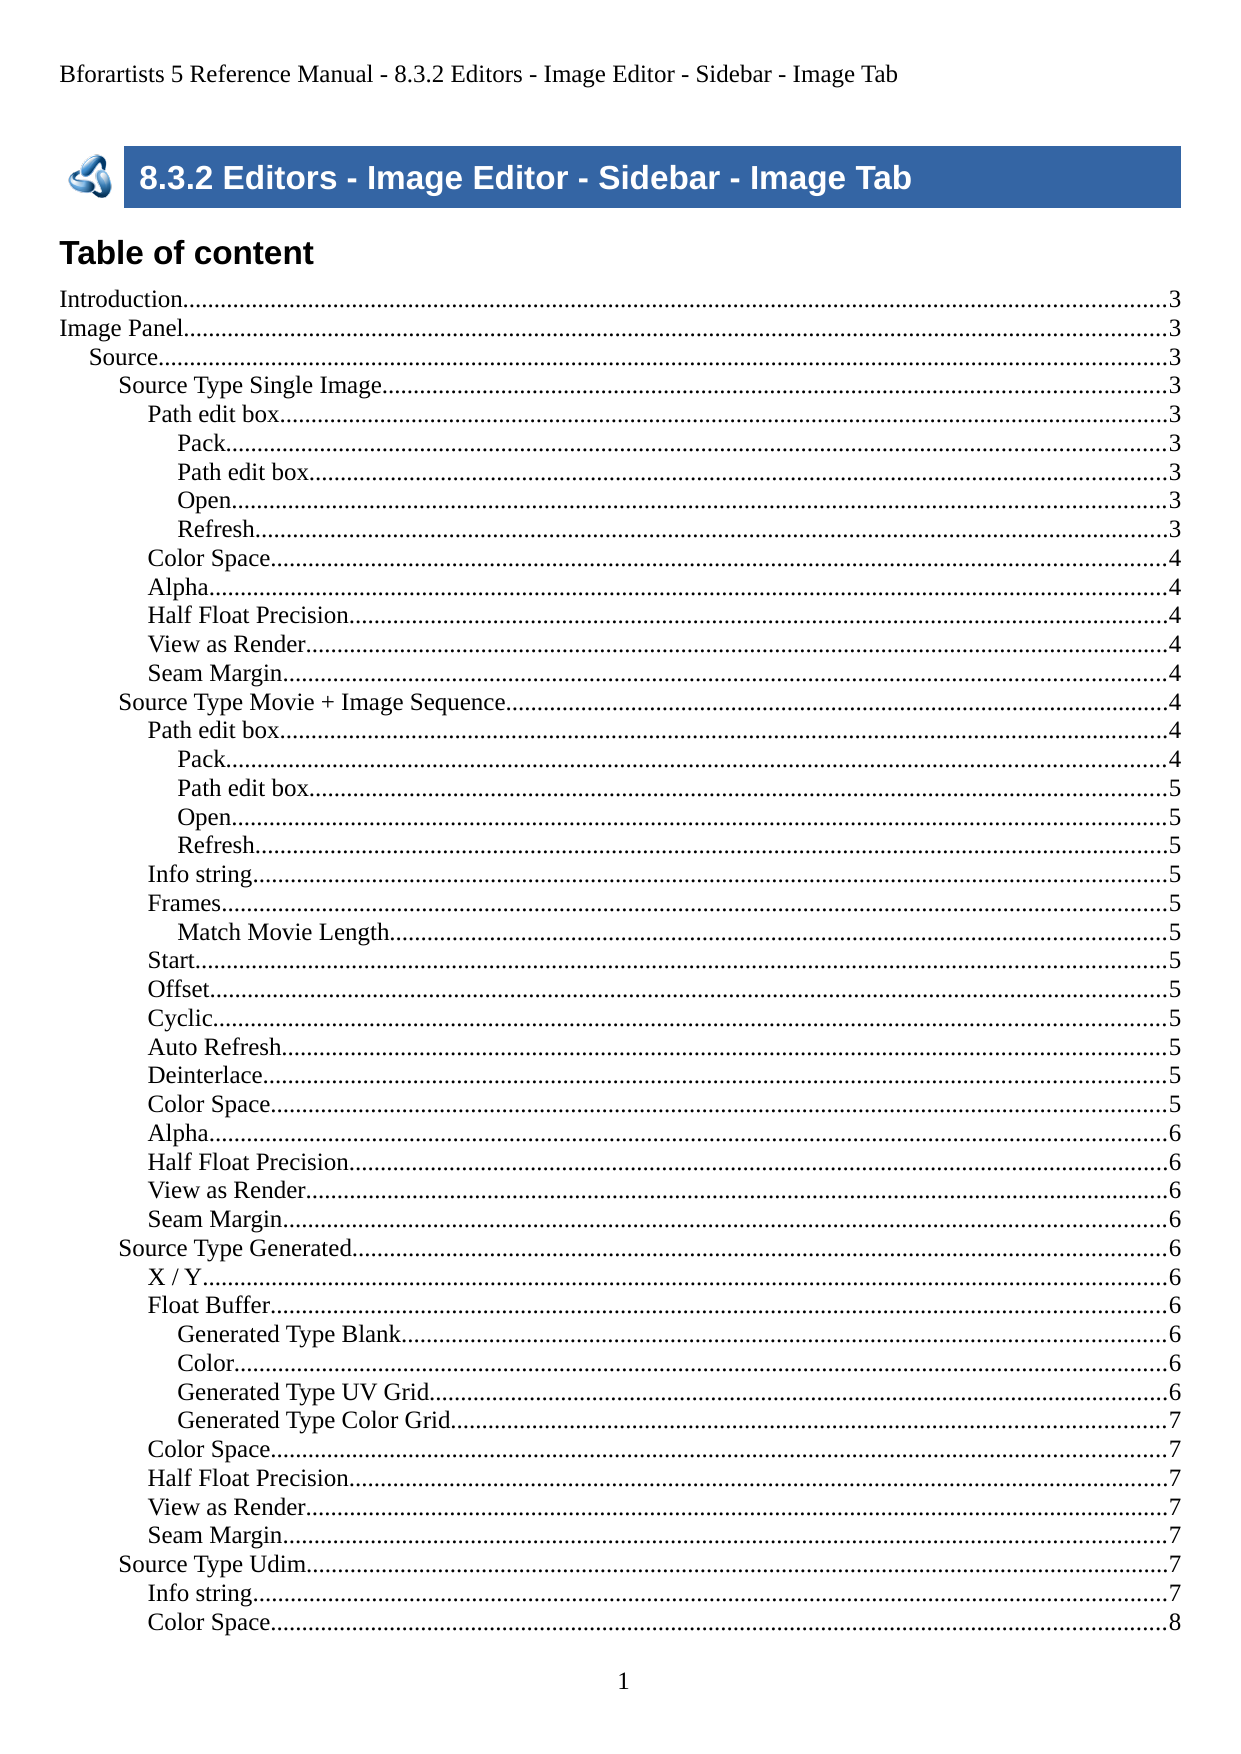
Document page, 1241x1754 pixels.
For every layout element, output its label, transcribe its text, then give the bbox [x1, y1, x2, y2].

text Pack 4 [177, 744, 1181, 773]
text Path edit box 4 [147, 715, 1181, 744]
text Color Space 5 [147, 1089, 1181, 1118]
text Path edit box 5 [177, 773, 1181, 802]
text Open 5 [177, 802, 1181, 830]
text Info string 5 [147, 859, 1181, 888]
text Source 3 [88, 342, 1181, 370]
text Info string 7 [147, 1578, 1181, 1607]
table_header 8.3.2 Editors - Image Editor - Sidebar - Image Tab [124, 146, 1181, 208]
text Source Type Single Image 3 [118, 370, 1181, 399]
text Start 5 [147, 945, 1181, 974]
text Introduction 3 [59, 284, 1181, 313]
text Path edit box 3 [177, 457, 1181, 485]
text Color 6 [177, 1348, 1181, 1377]
text Seam Margin 4 [147, 658, 1181, 687]
text Generated Type UV Grid 6 [177, 1377, 1181, 1405]
text Seam Margin 6 [147, 1204, 1181, 1233]
text X / Y 6 [147, 1262, 1181, 1290]
text Cyclic 5 [147, 1003, 1181, 1032]
text Source Type Generated 6 [118, 1233, 1181, 1262]
text Half Float Precision 4 [147, 600, 1181, 629]
text Alpha 6 [147, 1118, 1181, 1147]
text Source Type Udim 7 [118, 1549, 1181, 1578]
text Open 3 [177, 485, 1181, 514]
text Path edit box 3 [147, 399, 1181, 428]
text View as Render 6 [147, 1175, 1181, 1204]
text Pack 3 [177, 428, 1181, 457]
text Half Float Precision 6 [147, 1147, 1181, 1175]
text Alpha 4 [147, 572, 1181, 600]
text Match Movie Length 5 [177, 917, 1181, 945]
picture [65, 152, 114, 201]
text Half Float Precision 7 [147, 1463, 1181, 1492]
text Deinterlace 5 [147, 1060, 1181, 1089]
subtitle Table of content [59, 233, 1181, 272]
text Generated Type Blank 6 [177, 1319, 1181, 1348]
text Float Buffer 6 [147, 1290, 1181, 1319]
text Refresh 5 [177, 830, 1181, 859]
text Image Panel 3 [59, 313, 1181, 342]
text Frames 5 [147, 888, 1181, 917]
text Seam Margin 7 [147, 1520, 1181, 1549]
text Offset 5 [147, 974, 1181, 1003]
text View as Render 4 [147, 629, 1181, 658]
text Auto Refresh 5 [147, 1032, 1181, 1060]
text Source Type Movie + Image Sequence 4 [118, 687, 1181, 715]
text Color Space 8 [147, 1607, 1181, 1635]
text Refresh 3 [177, 514, 1181, 543]
text View as Render 7 [147, 1492, 1181, 1520]
table_header [59, 146, 124, 208]
text Color Space 4 [147, 543, 1181, 572]
text Generated Type Color Grid 7 [177, 1405, 1181, 1434]
text Color Space 7 [147, 1434, 1181, 1463]
